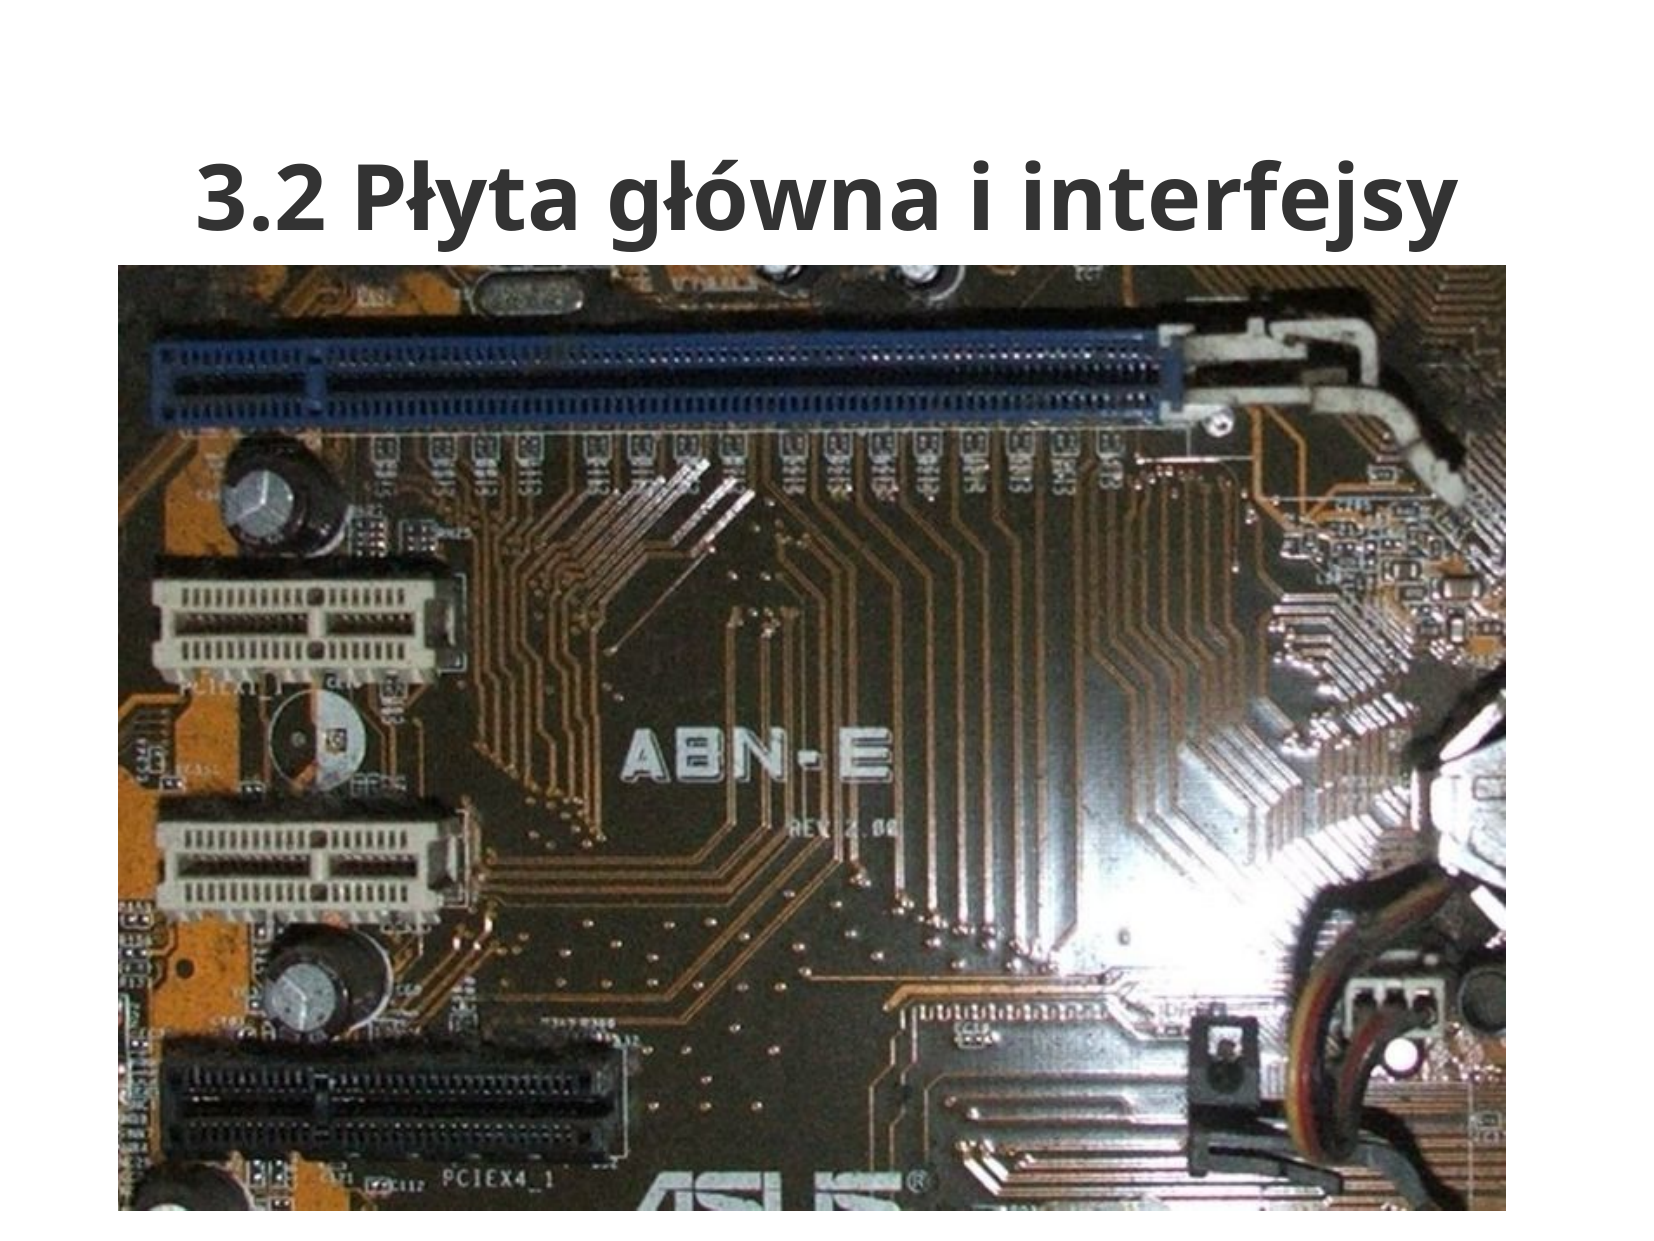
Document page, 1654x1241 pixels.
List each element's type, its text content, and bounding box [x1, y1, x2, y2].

title 3.2 Płyta główna i interfejsy [121, 91, 1534, 299]
picture [118, 265, 1506, 1211]
